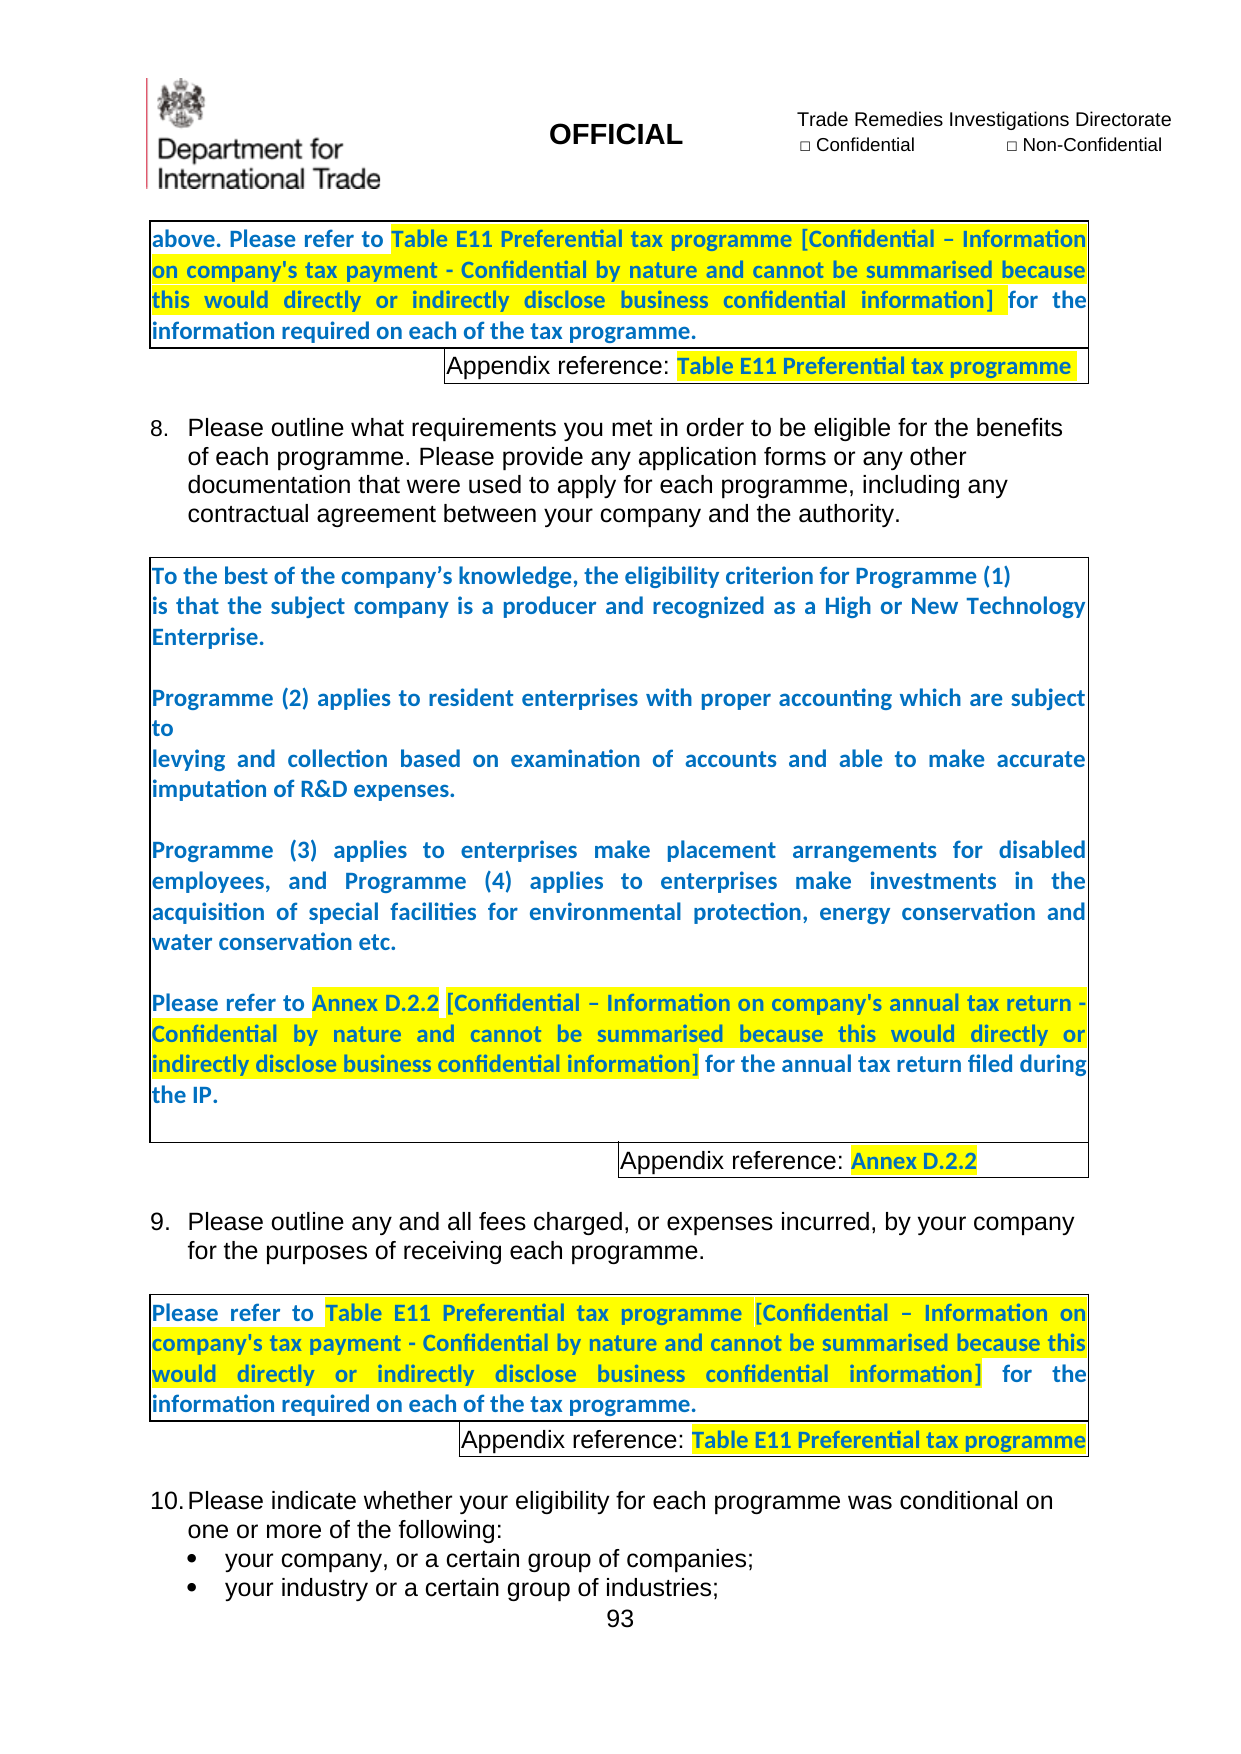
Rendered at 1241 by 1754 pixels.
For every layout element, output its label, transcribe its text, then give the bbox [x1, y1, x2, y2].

table_cell Appendix reference: Table E11 Preferential tax programme [460, 1422, 1088, 1456]
list Please indicate whether your eligibility for each programme was conditional on one or more of the following: [150, 1486, 1090, 1544]
table_cell [150, 1422, 459, 1456]
table_header above. Please refer to Table E11 Preferential tax programme [Confidential – Information on company's tax payment - Confidential by nature and cannot be summarised because this would directly or indirectly disclose business confidential information] for the information required on each of the tax programme. [151, 222, 1088, 347]
table_cell [150, 349, 444, 383]
list your industry or a certain group of industries; [187, 1572, 1090, 1601]
table_cell Appendix reference: Table E11 Preferential tax programme [445, 349, 1088, 383]
list your company, or a certain group of companies; [187, 1544, 1090, 1572]
table_cell Appendix reference: Annex D.2.2 [619, 1143, 1088, 1177]
table_header To the best of the company’s knowledge, the eligibility criterion for Programme (1) is that the subject company is a producer and recognized as a High or New Technology Enterprise. Programme (2) applies to resident enterprises with proper accounting which are subject to levying and collection based on examination of accounts and able to make accurate imputation of R&D expenses. Programme (3) applies to enterprises make placement arrangements for disabled employees, and Programme (4) applies to enterprises make investments in the acquisition of special facilities for environmental protection, energy conservation and water conservation etc. Please refer to Annex D.2.2 [Confidential – Information on company's annual tax return - Confidential by nature and cannot be summarised because this would directly or indirectly disclose business confidential information] for the annual tax return filed during the IP. [151, 558, 1088, 1141]
table_header Please refer to Table E11 Preferential tax programme [Confidential – Information on company's tax payment - Confidential by nature and cannot be summarised because this would directly or indirectly disclose business confidential information] for the information required on each of the tax programme. [151, 1295, 1088, 1420]
list Please outline what requirements you met in order to be eligible for the benefits of each programme. Please provide any application forms or any other documentation that were used to apply for each programme, including any contractual agreement between your company and the authority. [150, 413, 1090, 528]
list Please outline any and all fees charged, or expenses incurred, by your company for the purposes of receiving each programme. [150, 1207, 1090, 1265]
table_cell [150, 1143, 618, 1177]
